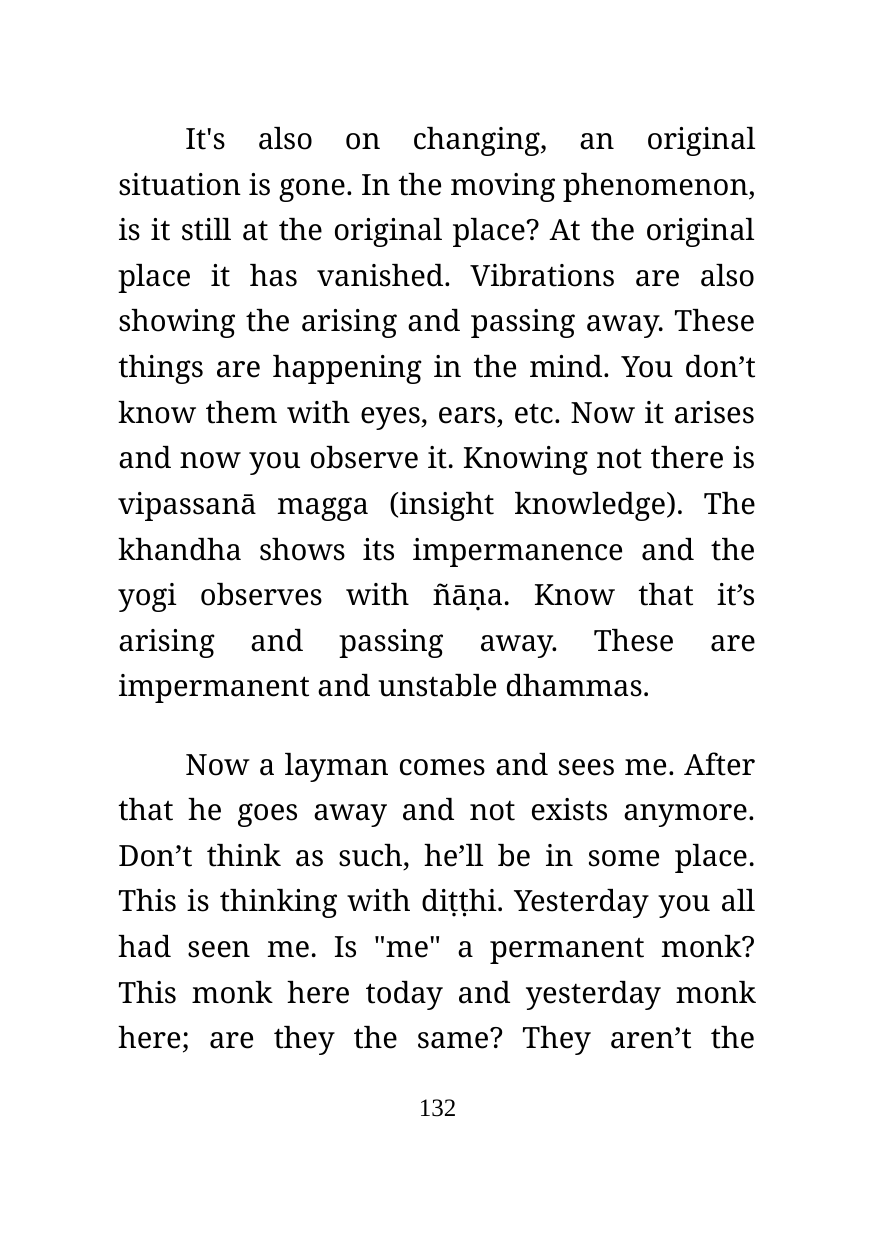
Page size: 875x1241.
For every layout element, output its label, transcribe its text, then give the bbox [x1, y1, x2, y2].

text Now a layman comes and sees me. After that he goes away and not exists anymore. Don’t think as such, he’ll be in some place. This is thinking with diṭṭhi. Yesterday you all had seen me. Is "me" a permanent monk? This monk here today and yesterday monk here; are they the same? They aren’t the [118, 744, 756, 1057]
text It's also on changing, an original situation is gone. In the moving phenomenon, is it still at the original place? At the original place it has vanished. Vibrations are also showing the arising and passing away. These things are happening in the mind. You don’t know them with eyes, ears, etc. Now it arises and now you observe it. Knowing not there is vipassanā magga (insight knowledge). The khandha shows its impermanence and the yogi observes with ñāṇa. Know that it’s arising and passing away. These are impermanent and unstable dhammas. [118, 118, 756, 705]
